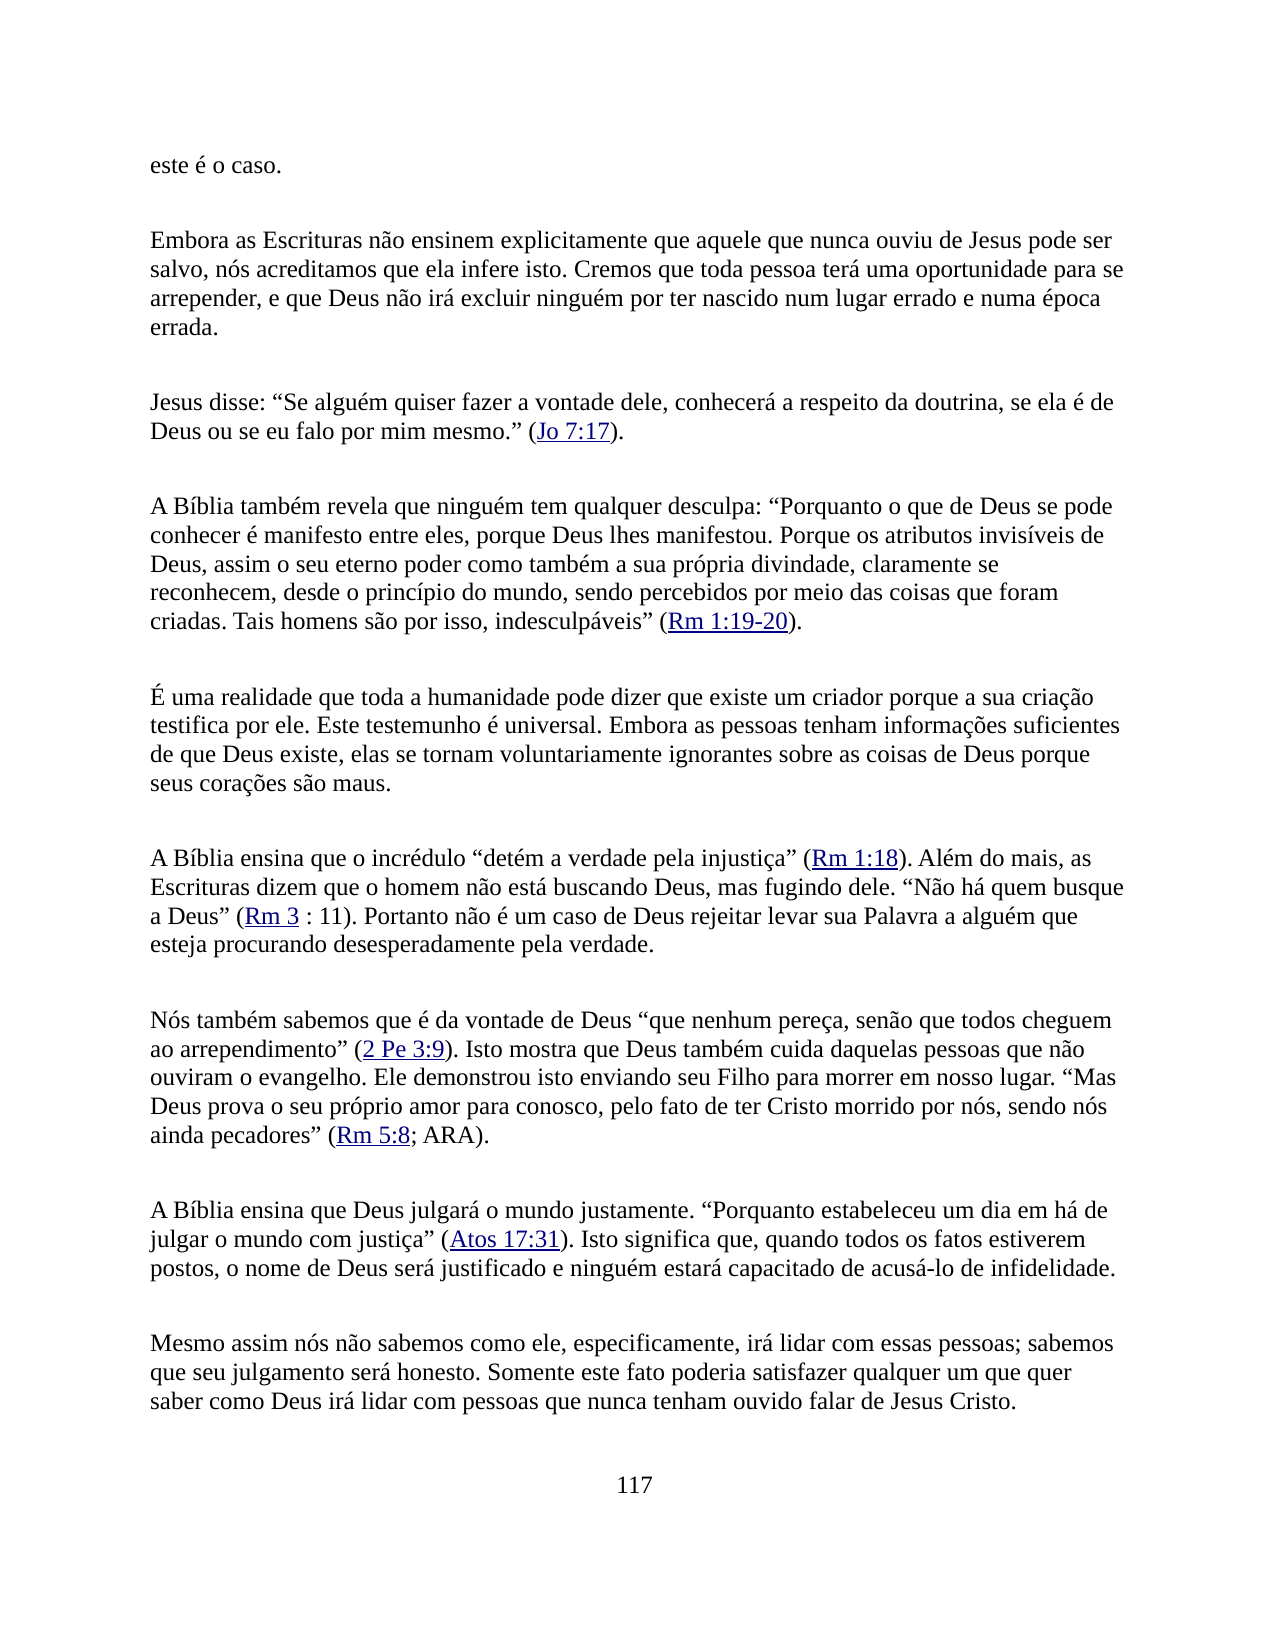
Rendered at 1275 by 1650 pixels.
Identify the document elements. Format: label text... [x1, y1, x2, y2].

text Nós também sabemos que é da vontade de Deus “que nenhum pereça, senão que todos cheguem ao arrependimento” (2 Pe 3:9). Isto mostra que Deus também cuida daquelas pessoas que não ouviram o evangelho. Ele demonstrou isto enviando seu Filho para morrer em nosso lugar. “Mas Deus prova o seu próprio amor para conosco, pelo fato de ter Cristo morrido por nós, sendo nós ainda pecadores” (Rm 5:8; ARA). [150, 976, 1125, 1149]
text É uma realidade que toda a humanidade pode dizer que existe um criador porque a sua criação testifica por ele. Este testemunho é universal. Embora as pessoas tenham informações suficientes de que Deus existe, elas se tornam voluntariamente ignorantes sobre as coisas de Deus porque seus corações são maus. [150, 653, 1125, 797]
text A Bíblia também revela que ninguém tem qualquer desculpa: “Porquanto o que de Deus se pode conhecer é manifesto entre eles, porque Deus lhes manifestou. Porque os atributos invisíveis de Deus, assim o seu eterno poder como também a sua própria divindade, claramente se reconhecem, desde o princípio do mundo, sendo percebidos por meio das coisas que foram criadas. Tais homens são por isso, indesculpáveis” (Rm 1:19-20). [150, 462, 1125, 635]
text A Bíblia ensina que o incrédulo “detém a verdade pela injustiça” (Rm 1:18). Além do mais, as Escrituras dizem que o homem não está buscando Deus, mas fugindo dele. “Não há quem busque a Deus” (Rm 3 : 11). Portanto não é um caso de Deus rejeitar levar sua Palavra a alguém que esteja procurando desesperadamente pela verdade. [150, 814, 1125, 958]
text A Bíblia ensina que Deus julgará o mundo justamente. “Porquanto estabeleceu um dia em há de julgar o mundo com justiça” (Atos 17:31). Isto significa que, quando todos os fatos estiverem postos, o nome de Deus será justificado e ninguém estará capacitado de acusá-lo de infidelidade. [150, 1167, 1125, 1282]
text Embora as Escrituras não ensinem explicitamente que aquele que nunca ouviu de Jesus pode ser salvo, nós acreditamos que ela infere isto. Cremos que toda pessoa terá uma oportunidade para se arrepender, e que Deus não irá excluir ninguém por ter nascido num lugar errado e numa época errada. [150, 197, 1125, 340]
text Mesmo assim nós não sabemos como ele, especificamente, irá lidar com essas pessoas; sabemos que seu julgamento será honesto. Somente este fato poderia satisfazer qualquer um que quer saber como Deus irá lidar com pessoas que nunca tenham ouvido falar de Jesus Cristo. [150, 1299, 1125, 1414]
text Jesus disse: “Se alguém quiser fazer a vontade dele, conhecerá a respeito da doutrina, se ela é de Deus ou se eu falo por mim mesmo.” (Jo 7:17). [150, 358, 1125, 444]
text este é o caso. [150, 150, 1125, 179]
